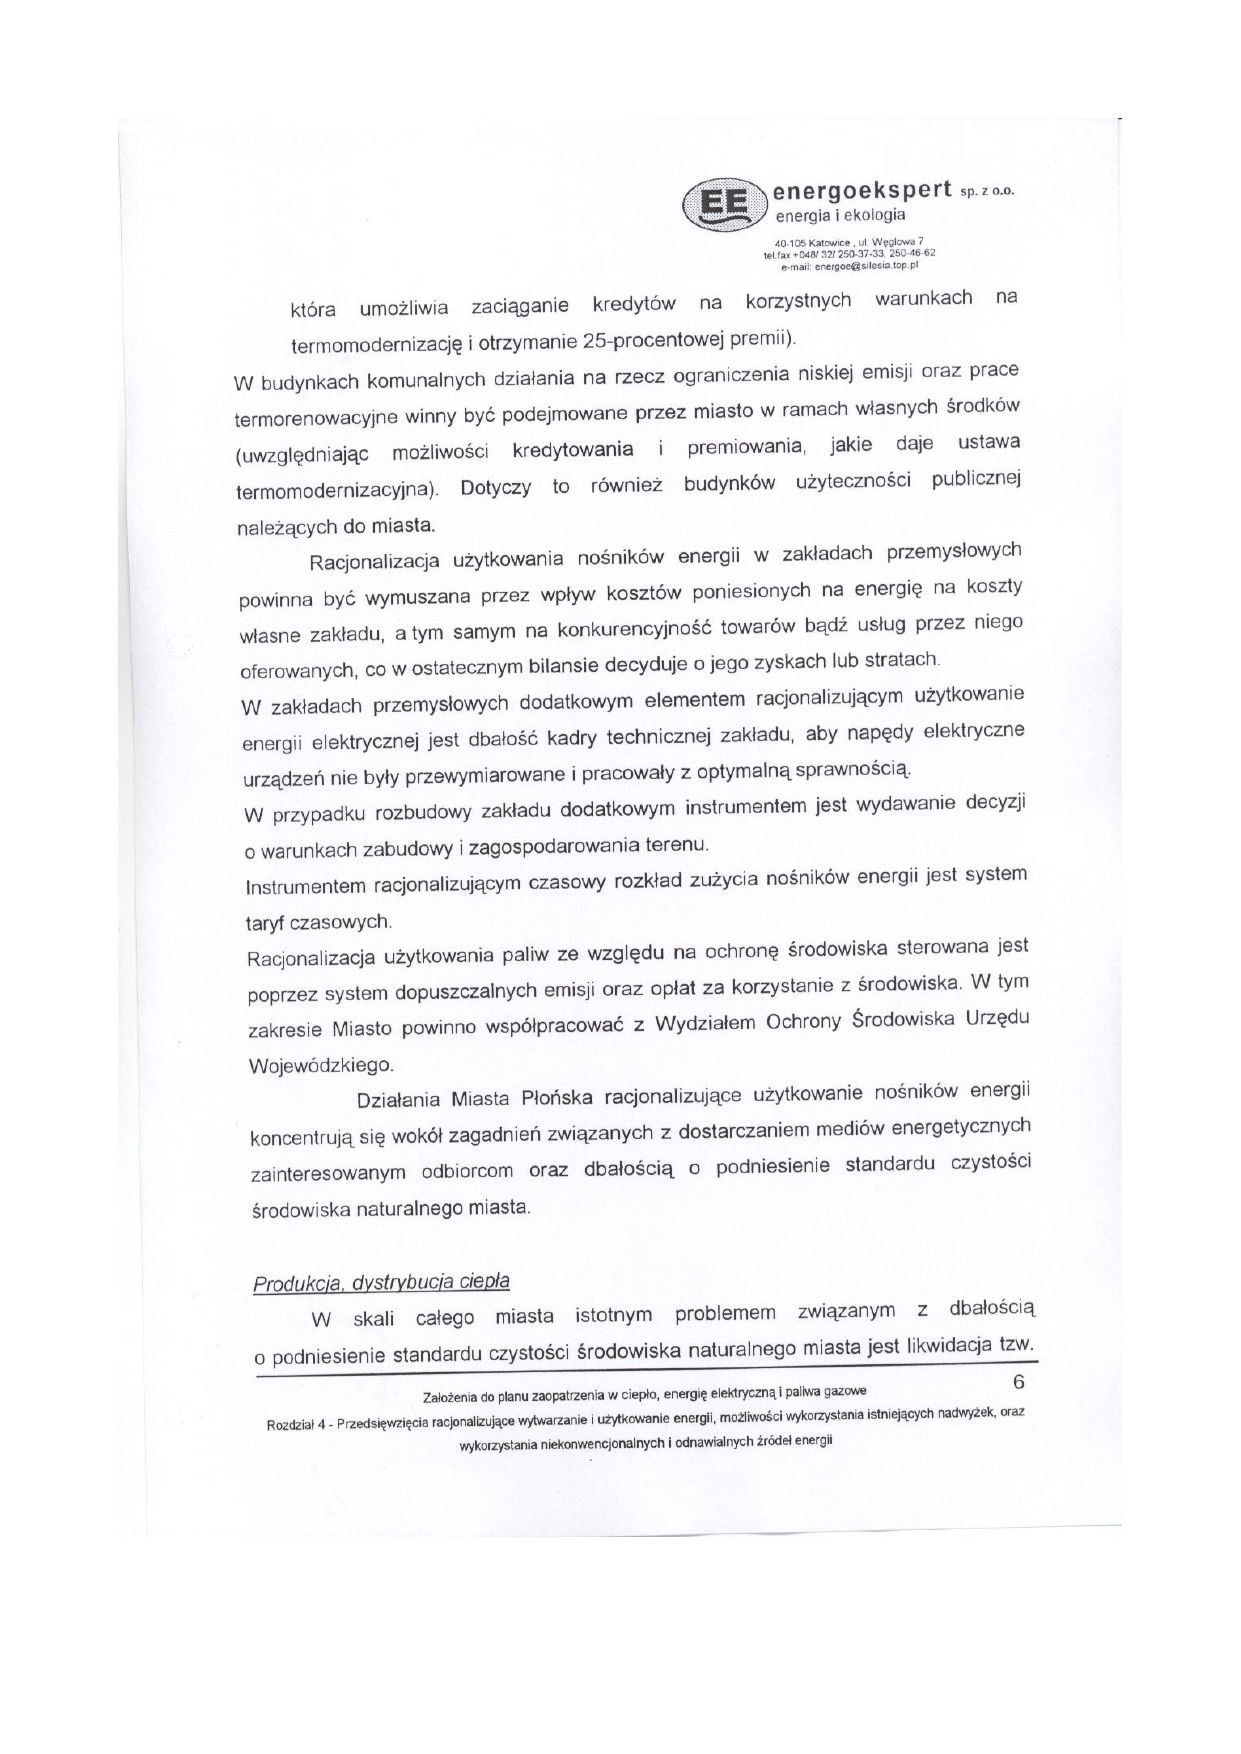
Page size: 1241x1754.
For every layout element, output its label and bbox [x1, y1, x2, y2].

picture [118, 118, 1122, 1537]
